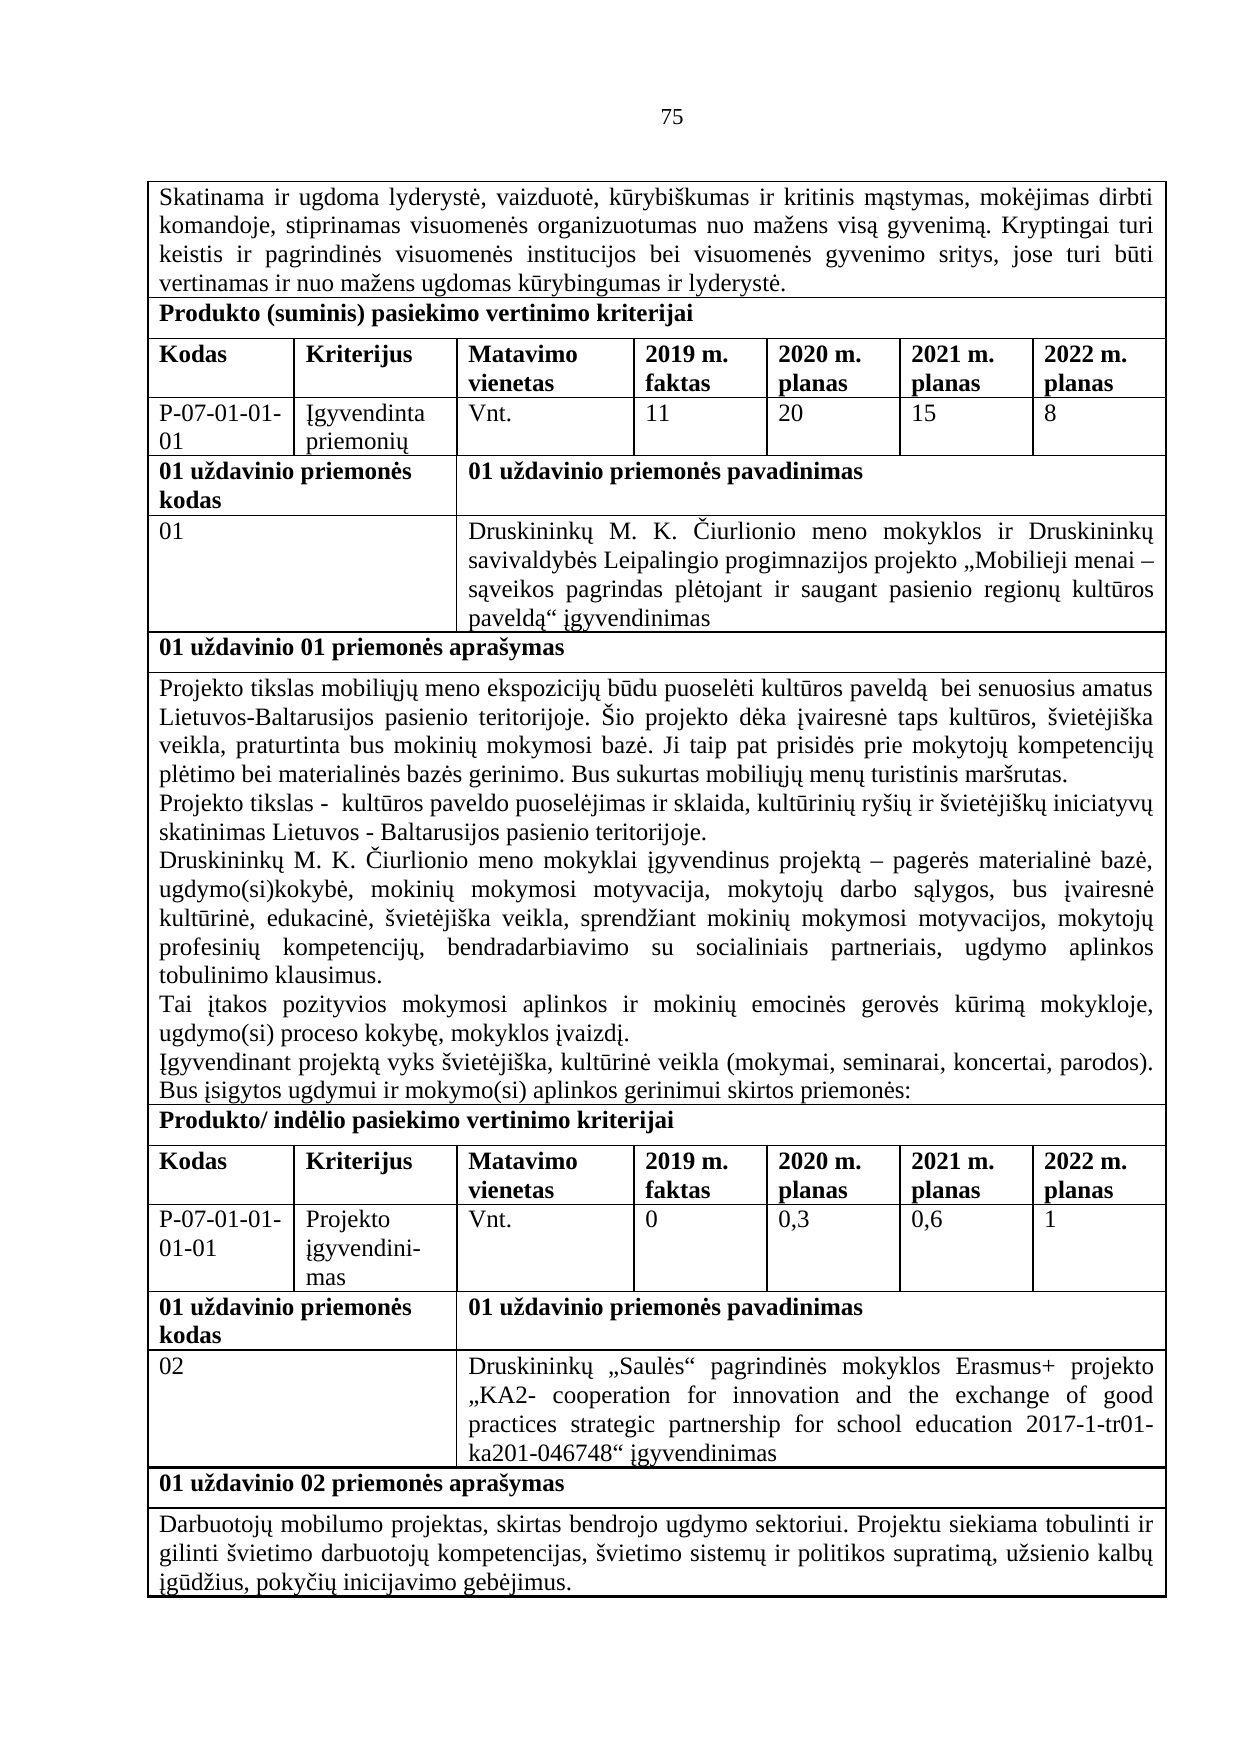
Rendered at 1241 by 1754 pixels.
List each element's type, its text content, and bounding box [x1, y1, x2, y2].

table_cell Kodas [149, 339, 293, 397]
table_cell Kriterijus [295, 1146, 456, 1203]
table_cell 02 [149, 1351, 456, 1466]
table_cell Kodas [149, 1146, 293, 1203]
table_cell 2022 m. planas [1034, 1146, 1165, 1203]
table_cell 01 [149, 516, 456, 631]
table_cell Produkto (suminis) pasiekimo vertinimo kriterijai [149, 298, 1165, 338]
table_cell 01 uždavinio priemonės pavadinimas [457, 1292, 1165, 1349]
table_cell 01 uždavinio priemonės pavadinimas [457, 456, 1165, 515]
table_cell 1 [1034, 1205, 1165, 1291]
table_cell Vnt. [458, 398, 633, 455]
table_cell 01 uždavinio priemonės kodas [149, 456, 456, 515]
table_cell Druskininkų „Saulės“ pagrindinės mokyklos Erasmus+ projekto „KA2- cooperation for innovation and the exchange of good practices strategic partnership for school education 2017-1-tr01-ka201-046748“ įgyvendinimas [457, 1351, 1165, 1466]
table_cell 2021 m. planas [901, 339, 1032, 397]
table_cell 8 [1034, 398, 1165, 455]
table_cell P-07-01-01-01 [149, 398, 293, 455]
table_cell 20 [768, 398, 899, 455]
table_cell 0 [635, 1205, 766, 1291]
table_cell Druskininkų M. K. Čiurlionio meno mokyklos ir Druskininkų savivaldybės Leipalingio progimnazijos projekto „Mobilieji menai – sąveikos pagrindas plėtojant ir saugant pasienio regionų kultūros paveldą“ įgyvendinimas [457, 516, 1165, 631]
table_cell 11 [635, 398, 766, 455]
table_cell 2022 m. planas [1034, 339, 1165, 397]
table_cell Darbuotojų mobilumo projektas, skirtas bendrojo ugdymo sektoriui. Projektu siekiama tobulinti ir gilinti švietimo darbuotojų kompetencijas, švietimo sistemų ir politikos supratimą, užsienio kalbų įgūdžius, pokyčių inicijavimo gebėjimus. [149, 1509, 1165, 1595]
table_cell Matavimo vienetas [458, 1146, 633, 1203]
table_cell 0,3 [768, 1205, 899, 1291]
table_cell 2020 m. planas [768, 339, 899, 397]
table_cell Kriterijus [295, 339, 456, 397]
table_cell P-07-01-01-01-01 [149, 1205, 293, 1291]
table_cell 0,6 [901, 1205, 1032, 1291]
table_cell 15 [901, 398, 1032, 455]
table_cell 01 uždavinio 01 priemonės aprašymas [149, 633, 1165, 672]
table_cell 01 uždavinio priemonės kodas [149, 1292, 456, 1349]
table_cell Skatinama ir ugdoma lyderystė, vaizduotė, kūrybiškumas ir kritinis mąstymas, mokėjimas dirbti komandoje, stiprinamas visuomenės organizuotumas nuo mažens visą gyvenimą. Kryptingai turi keistis ir pagrindinės visuomenės institucijos bei visuomenės gyvenimo sritys, jose turi būti vertinamas ir nuo mažens ugdomas kūrybingumas ir lyderystė. [149, 182, 1165, 297]
table_cell Vnt. [458, 1205, 633, 1291]
table_cell Matavimo vienetas [458, 339, 633, 397]
table_cell 01 uždavinio 02 priemonės aprašymas [149, 1469, 1165, 1507]
table_cell 2019 m. faktas [635, 1146, 766, 1203]
table_cell Produkto/ indėlio pasiekimo vertinimo kriterijai [149, 1105, 1165, 1145]
table_cell Projekto įgyvendini-mas [295, 1205, 456, 1291]
table_cell 2021 m. planas [901, 1146, 1032, 1203]
table_cell 2019 m. faktas [635, 339, 766, 397]
table_cell 2020 m. planas [768, 1146, 899, 1203]
table_cell Projekto tikslas mobiliųjų meno ekspozicijų būdu puoselėti kultūros paveldą bei senuosius amatus Lietuvos-Baltarusijos pasienio teritorijoje. Šio projekto dėka įvairesnė taps kultūros, švietėjiška veikla, praturtinta bus mokinių mokymosi bazė. Ji taip pat prisidės prie mokytojų kompetencijų plėtimo bei materialinės bazės gerinimo. Bus sukurtas mobiliųjų menų turistinis maršrutas. Projekto tikslas - kultūros paveldo puoselėjimas ir sklaida, kultūrinių ryšių ir švietėjiškų iniciatyvų skatinimas Lietuvos - Baltarusijos pasienio teritorijoje. Druskininkų M. K. Čiurlionio meno mokyklai įgyvendinus projektą – pagerės materialinė bazė, ugdymo(si)kokybė, mokinių mokymosi motyvacija, mokytojų darbo sąlygos, bus įvairesnė kultūrinė, edukacinė, švietėjiška veikla, sprendžiant mokinių mokymosi motyvacijos, mokytojų profesinių kompetencijų, bendradarbiavimo su socialiniais partneriais, ugdymo aplinkos tobulinimo klausimus. Tai įtakos pozityvios mokymosi aplinkos ir mokinių emocinės gerovės kūrimą mokykloje, ugdymo(si) proceso kokybę, mokyklos įvaizdį. Įgyvendinant projektą vyks švietėjiška, kultūrinė veikla (mokymai, seminarai, koncertai, parodos). Bus įsigytos ugdymui ir mokymo(si) aplinkos gerinimui skirtos priemonės: [149, 673, 1165, 1104]
table_cell Įgyvendinta priemonių [295, 398, 456, 455]
